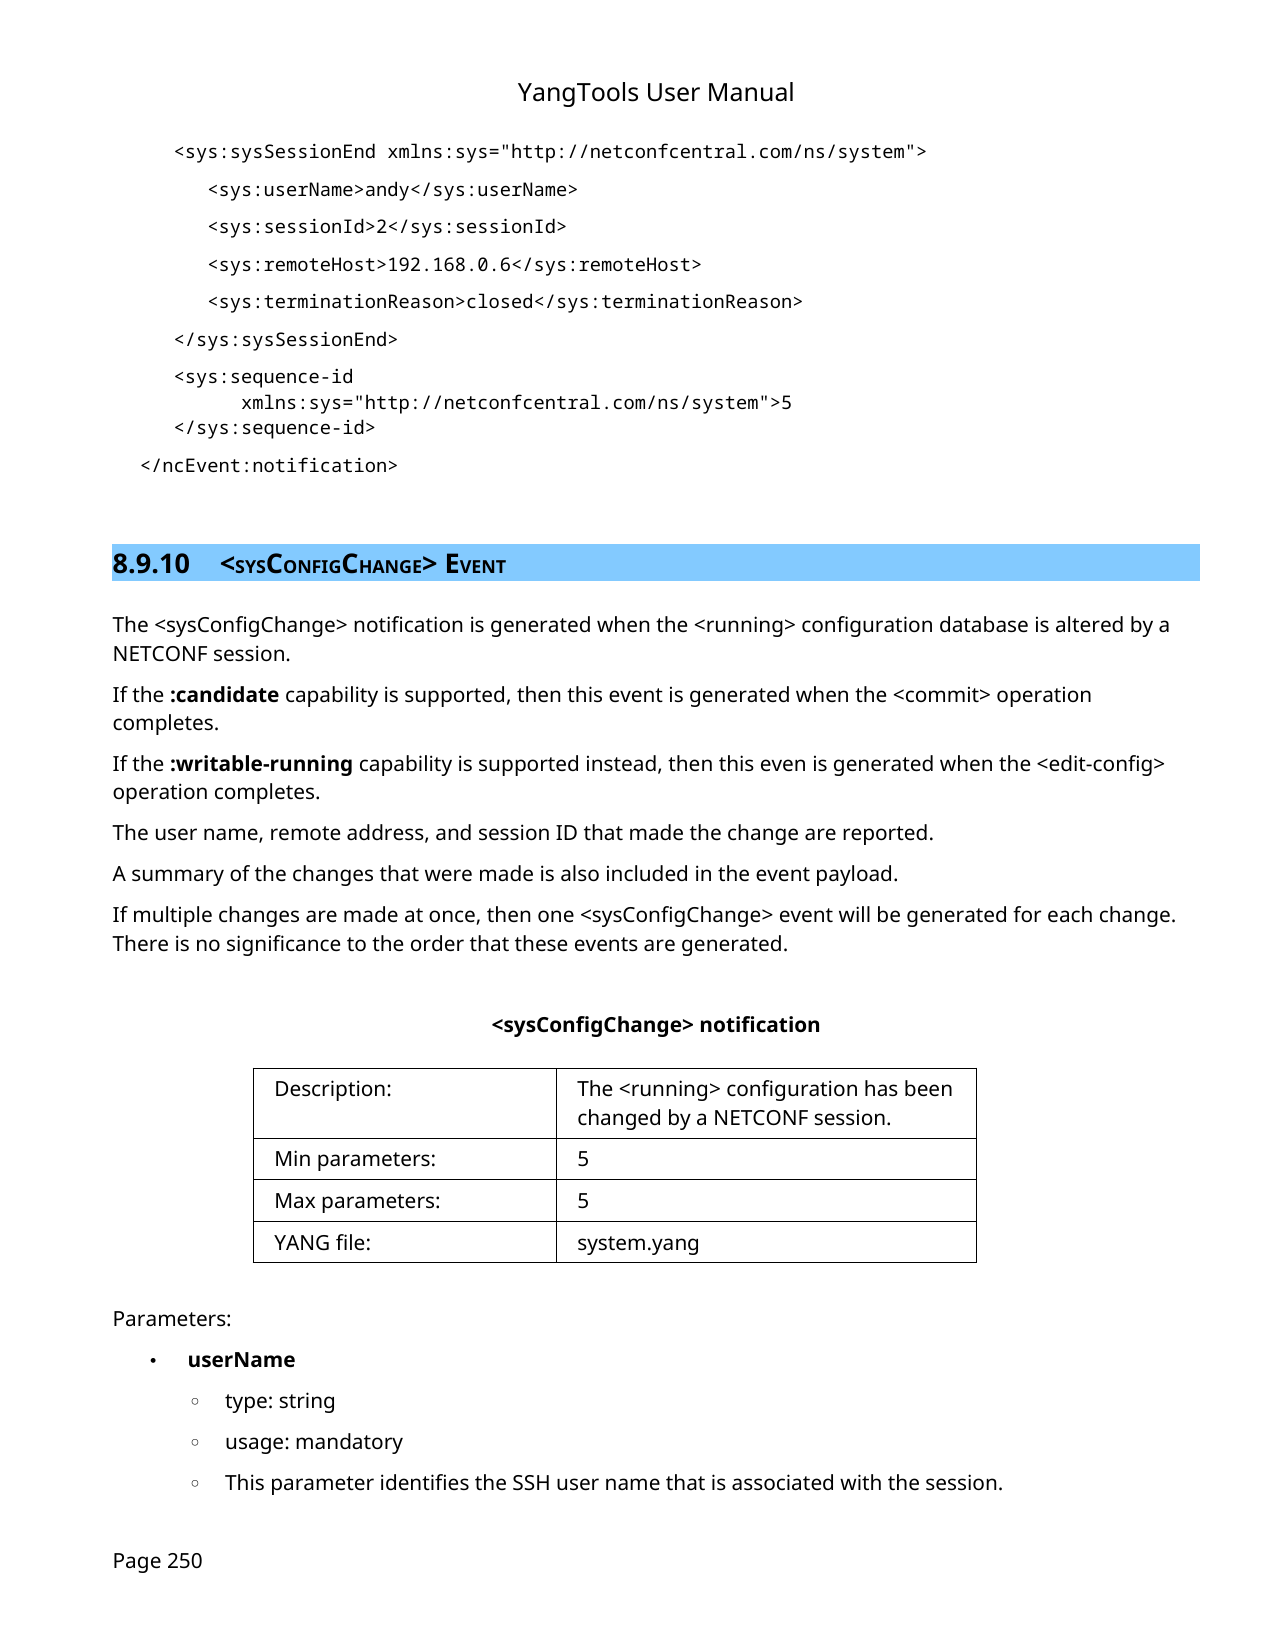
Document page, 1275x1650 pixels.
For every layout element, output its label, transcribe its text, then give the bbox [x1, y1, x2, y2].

text The user name, remote address, and session ID that made the change are reported. [112, 818, 1200, 847]
text The <sysConfigChange> notification is generated when the <running> configuration database is altered by a NETCONF session. [112, 610, 1200, 667]
text If multiple changes are made at once, then one <sysConfigChange> event will be generated for each change. There is no significance to the order that these events are generated. [112, 900, 1200, 957]
text <sys:remoteHost>192.168.0.6</sys:remoteHost> [139, 251, 1200, 277]
text </sys:sysSessionEnd> [139, 326, 1200, 352]
table_cell system.yang [557, 1222, 976, 1262]
text If the :writable-running capability is supported instead, then this even is generated when the <edit-config> operation completes. [112, 749, 1200, 806]
table_header Description: [254, 1069, 556, 1137]
text <sys:sysSessionEnd xmlns:sys="http://netconfcentral.com/ns/system"> [139, 138, 1200, 164]
table_cell Max parameters: [254, 1180, 556, 1221]
subtitle <sysConfigChange> notification [127, 1011, 1185, 1039]
list usage: mandatory [187, 1427, 1200, 1455]
subtitle <sysConfigChange> Event [112, 544, 1200, 581]
table_cell 5 [557, 1139, 976, 1179]
table_cell 5 [557, 1180, 976, 1221]
text </ncEvent:notification> [139, 452, 1200, 478]
text <sys:sequence-id xmlns:sys="http://netconfcentral.com/ns/system">5 </sys:sequence-id> [139, 363, 1200, 440]
text <sys:terminationReason>closed</sys:terminationReason> [139, 288, 1200, 314]
table_header The <running> configuration has been changed by a NETCONF session. [557, 1069, 976, 1137]
text <sys:userName>andy</sys:userName> [139, 176, 1200, 202]
table_cell YANG file: [254, 1222, 556, 1262]
list type: string [187, 1386, 1200, 1414]
table_cell Min parameters: [254, 1139, 556, 1179]
list This parameter identifies the SSH user name that is associated with the session. [187, 1468, 1200, 1496]
text If the :candidate capability is supported, then this event is generated when the <commit> operation completes. [112, 680, 1200, 737]
text <sys:sessionId>2</sys:sessionId> [139, 213, 1200, 239]
text A summary of the changes that were made is also included in the event payload. [112, 859, 1200, 888]
list userName [150, 1345, 1200, 1373]
text Parameters: [112, 1304, 1200, 1333]
